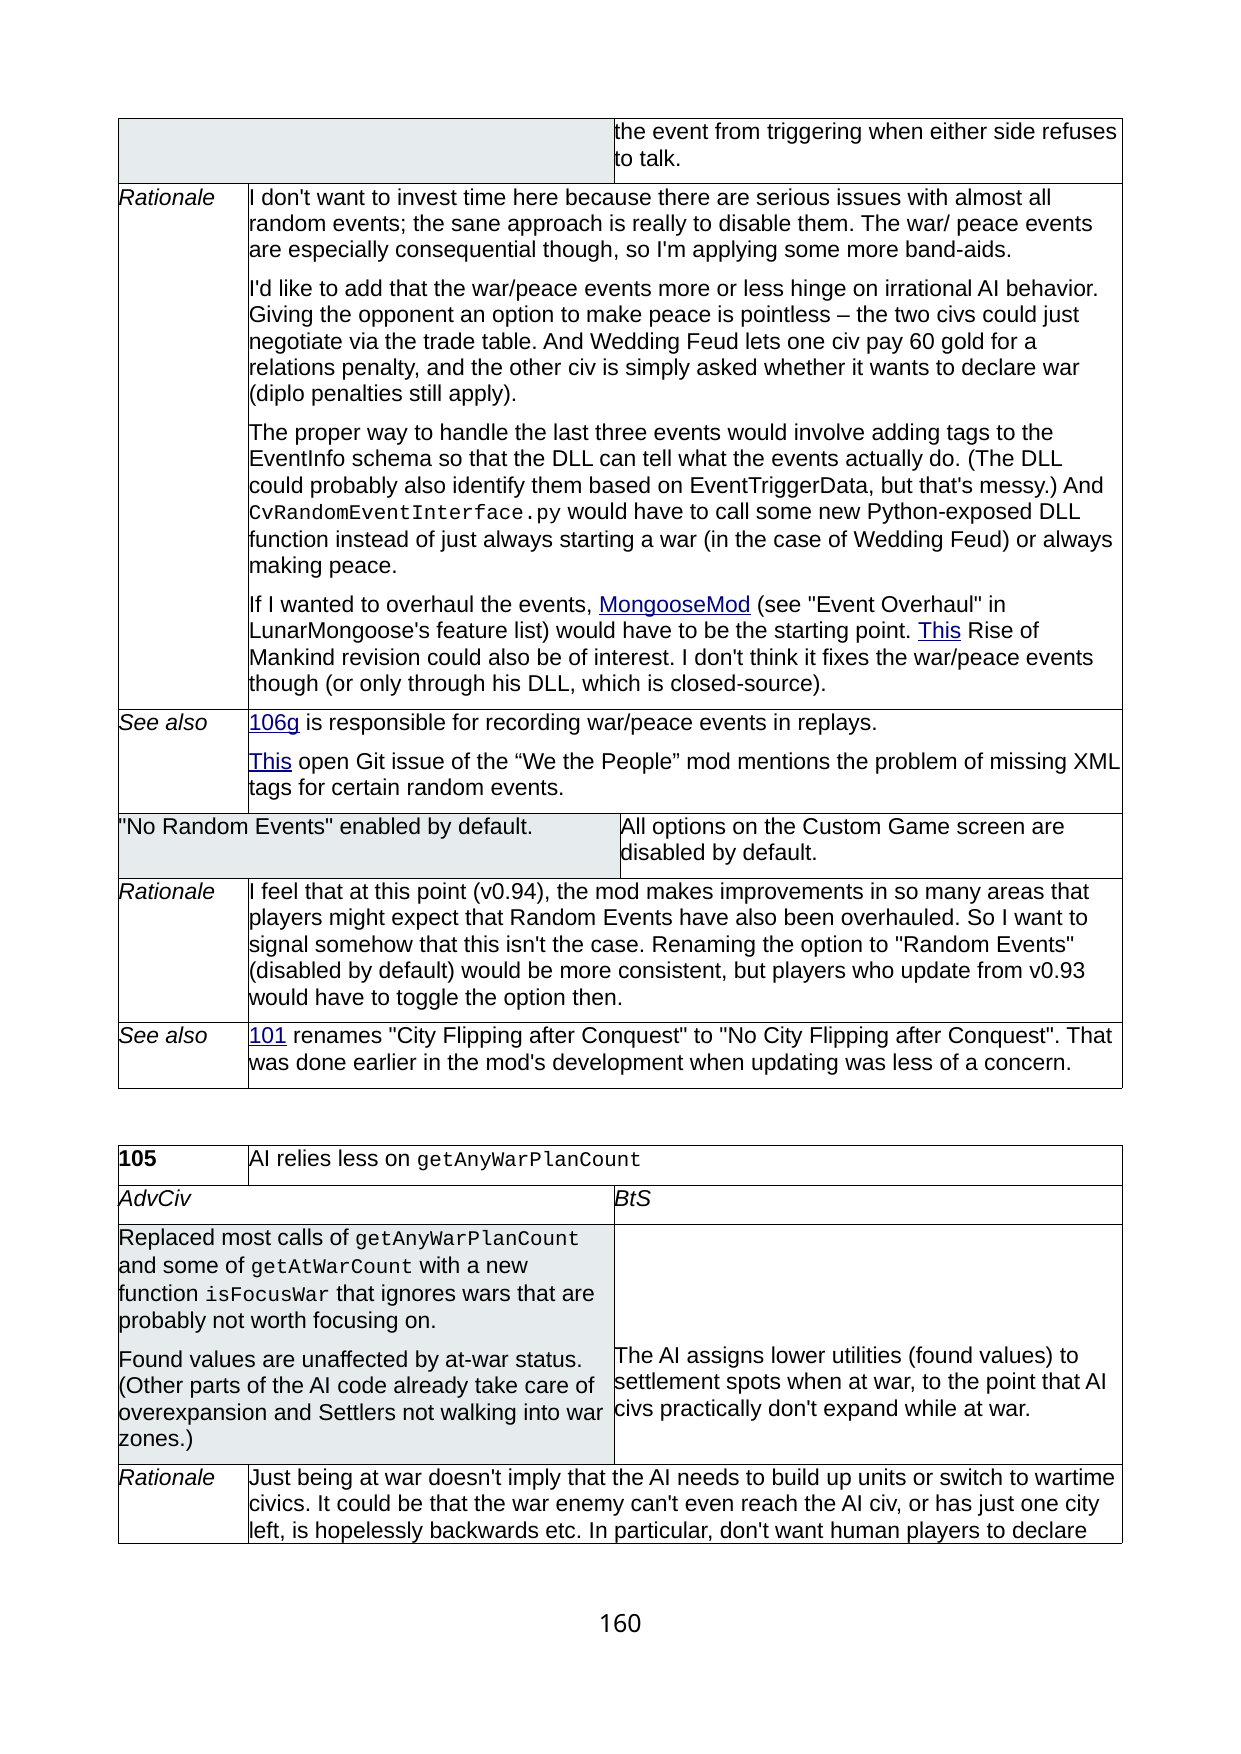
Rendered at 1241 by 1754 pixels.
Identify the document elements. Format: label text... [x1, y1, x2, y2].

table_cell The AI assigns lower utilities (found values) to settlement spots when at war, to the point that AI civs practically don't expand while at war. [615, 1225, 1122, 1464]
table_cell the event from triggering when either side refuses to talk. [615, 119, 1122, 183]
table_cell I feel that at this point (v0.94), the mod makes improvements in so many areas that players might expect that Random Events have also been overhauled. So I want to signal somehow that this isn't the case. Renaming the option to "Random Events" (disabled by default) would be more consistent, but players who update from v0.93 would have to toggle the option then. [249, 879, 1122, 1022]
table_cell Rationale [119, 1465, 248, 1543]
table_header AI relies less on getAnyWarPlanCount [249, 1146, 1122, 1185]
table_cell Replaced most calls of getAnyWarPlanCount and some of getAtWarCount with a new function isFocusWar that ignores wars that are probably not worth focusing on. Found values are unaffected by at-war status. (Other parts of the AI code already take care of overexpansion and Settlers not walking into war zones.) [119, 1225, 614, 1464]
table_cell "No Random Events" enabled by default. [119, 814, 620, 878]
table_cell See also [119, 710, 248, 813]
table_header 105 [119, 1146, 248, 1185]
table_cell See also [119, 1023, 248, 1087]
table_cell [119, 119, 614, 183]
table_cell All options on the Custom Game screen are disabled by default. [621, 814, 1122, 878]
table_cell Rationale [119, 184, 248, 709]
table_cell AdvCiv [119, 1186, 614, 1224]
table_cell 101 renames "City Flipping after Conquest" to "No City Flipping after Conquest". That was done earlier in the mod's development when updating was less of a concern. [249, 1023, 1122, 1087]
table_cell Rationale [119, 879, 248, 1022]
table_cell Just being at war doesn't imply that the AI needs to build up units or switch to wartime civics. It could be that the war enemy can't even reach the AI civ, or has just one city left, is hopelessly backwards etc. In particular, don't want human players to declare [249, 1465, 1122, 1543]
table_cell 106g is responsible for recording war/peace events in replays. This open Git issue of the “We the People” mod mentions the problem of missing XML tags for certain random events. [249, 710, 1122, 813]
table_cell I don't want to invest time here because there are serious issues with almost all random events; the sane approach is really to disable them. The war/ peace events are especially consequential though, so I'm applying some more band-aids. I'd like to add that the war/peace events more or less hinge on irrational AI behavior. Giving the opponent an option to make peace is pointless – the two civs could just negotiate via the trade table. And Wedding Feud lets one civ pay 60 gold for a relations penalty, and the other civ is simply asked whether it wants to declare war (diplo penalties still apply). The proper way to handle the last three events would involve adding tags to the EventInfo schema so that the DLL can tell what the events actually do. (The DLL could probably also identify them based on EventTriggerData, but that's messy.) And CvRandomEventInterface.py would have to call some new Python-exposed DLL function instead of just always starting a war (in the case of Wedding Feud) or always making peace. If I wanted to overhaul the events, MongooseMod (see "Event Overhaul" in LunarMongoose's feature list) would have to be the starting point. This Rise of Mankind revision could also be of interest. I don't think it fixes the war/peace events though (or only through his DLL, which is closed-source). [249, 184, 1122, 709]
table_cell BtS [615, 1186, 1122, 1224]
